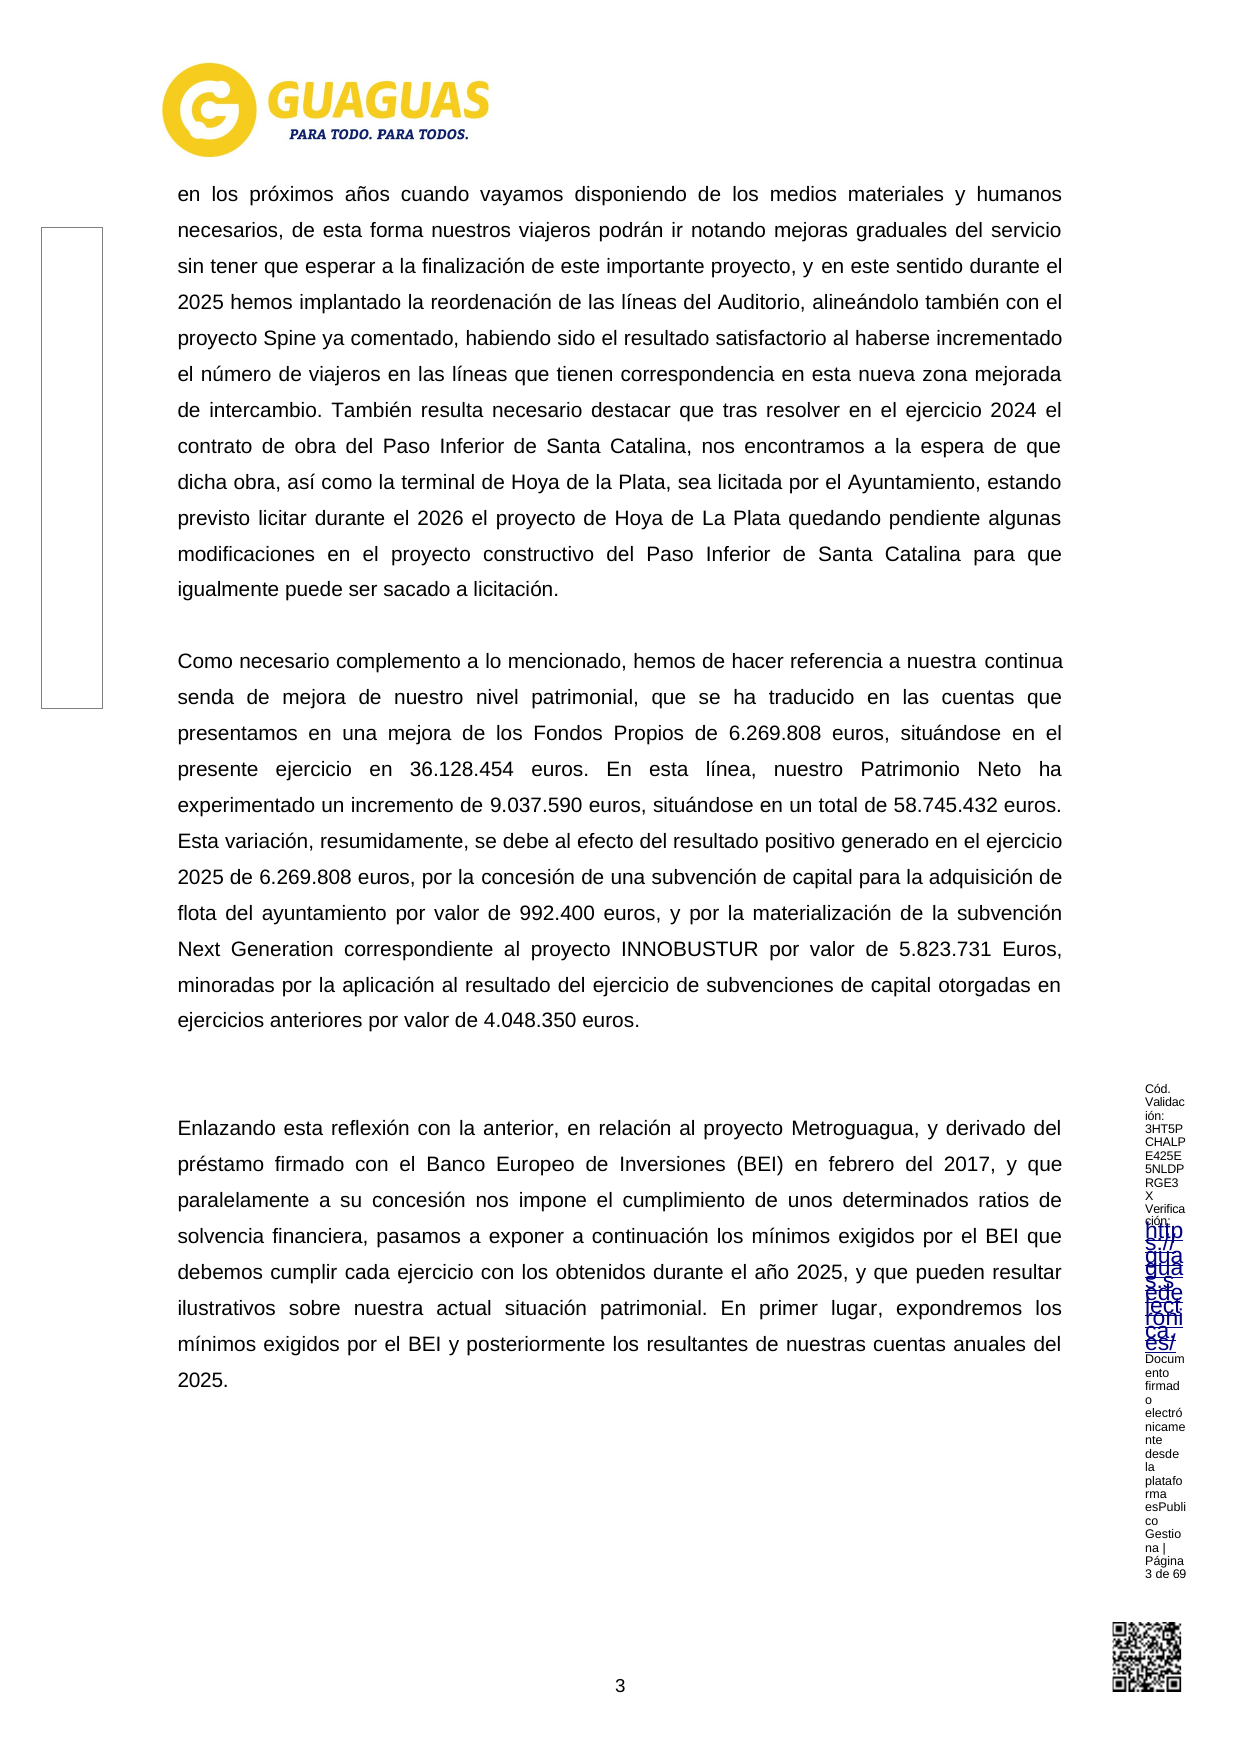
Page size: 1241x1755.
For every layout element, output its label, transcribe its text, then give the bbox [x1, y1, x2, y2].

text Verificación: https://guaguas.sedelectronica.es/ [1145, 1203, 1186, 1353]
text Documento firmado electrónicamente desde la plataforma esPublico Gestiona | Página 3 de 69 [1145, 1353, 1186, 1582]
text en los próximos años cuando vayamos disponiendo de los medios materiales y humanos necesarios, de esta forma nuestros viajeros podrán ir notando mejoras graduales del servicio sin tener que esperar a la finalización de este importante proyecto, y en este sentido durante el 2025 hemos implantado la reordenación de las líneas del Auditorio, alineándolo también con el proyecto Spine ya comentado, habiendo sido el resultado satisfactorio al haberse incrementado el número de viajeros en las líneas que tienen correspondencia en esta nueva zona mejorada de intercambio. También resulta necesario destacar que tras resolver en el ejercicio 2024 el contrato de obra del Paso Inferior de Santa Catalina, nos encontramos a la espera de que dicha obra, así como la terminal de Hoya de la Plata, sea licitada por el Ayuntamiento, estando previsto licitar durante el 2026 el proyecto de Hoya de La Plata quedando pendiente algunas modificaciones en el proyecto constructivo del Paso Inferior de Santa Catalina para que igualmente puede ser sacado a licitación. [177, 182, 1063, 601]
text Como necesario complemento a lo mencionado, hemos de hacer referencia a nuestra continua senda de mejora de nuestro nivel patrimonial, que se ha traducido en las cuentas que presentamos en una mejora de los Fondos Propios de 6.269.808 euros, situándose en el presente ejercicio en 36.128.454 euros. En esta línea, nuestro Patrimonio Neto ha experimentado un incremento de 9.037.590 euros, situándose en un total de 58.745.432 euros. Esta variación, resumidamente, se debe al efecto del resultado positivo generado en el ejercicio 2025 de 6.269.808 euros, por la concesión de una subvención de capital para la adquisición de flota del ayuntamiento por valor de 992.400 euros, y por la materialización de la subvención Next Generation correspondiente al proyecto INNOBUSTUR por valor de 5.823.731 Euros, minoradas por la aplicación al resultado del ejercicio de subvenciones de capital otorgadas en ejercicios anteriores por valor de 4.048.350 euros. [177, 649, 1063, 1032]
text Cód. Validación: 3HT5PCHALPE425E5NLDPRGE3X [1145, 1082, 1186, 1203]
text Enlazando esta reflexión con la anterior, en relación al proyecto Metroguagua, y derivado del préstamo firmado con el Banco Europeo de Inversiones (BEI) en febrero del 2017, y que paralelamente a su concesión nos impone el cumplimiento de unos determinados ratios de solvencia financiera, pasamos a exponer a continuación los mínimos exigidos por el BEI que debemos cumplir cada ejercicio con los obtenidos durante el año 2025, y que pueden resultar ilustrativos sobre nuestra actual situación patrimonial. En primer lugar, expondremos los mínimos exigidos por el BEI y posteriormente los resultantes de nuestras cuentas anuales del 2025. [177, 1116, 1063, 1392]
text [1143, 1081, 1186, 1611]
